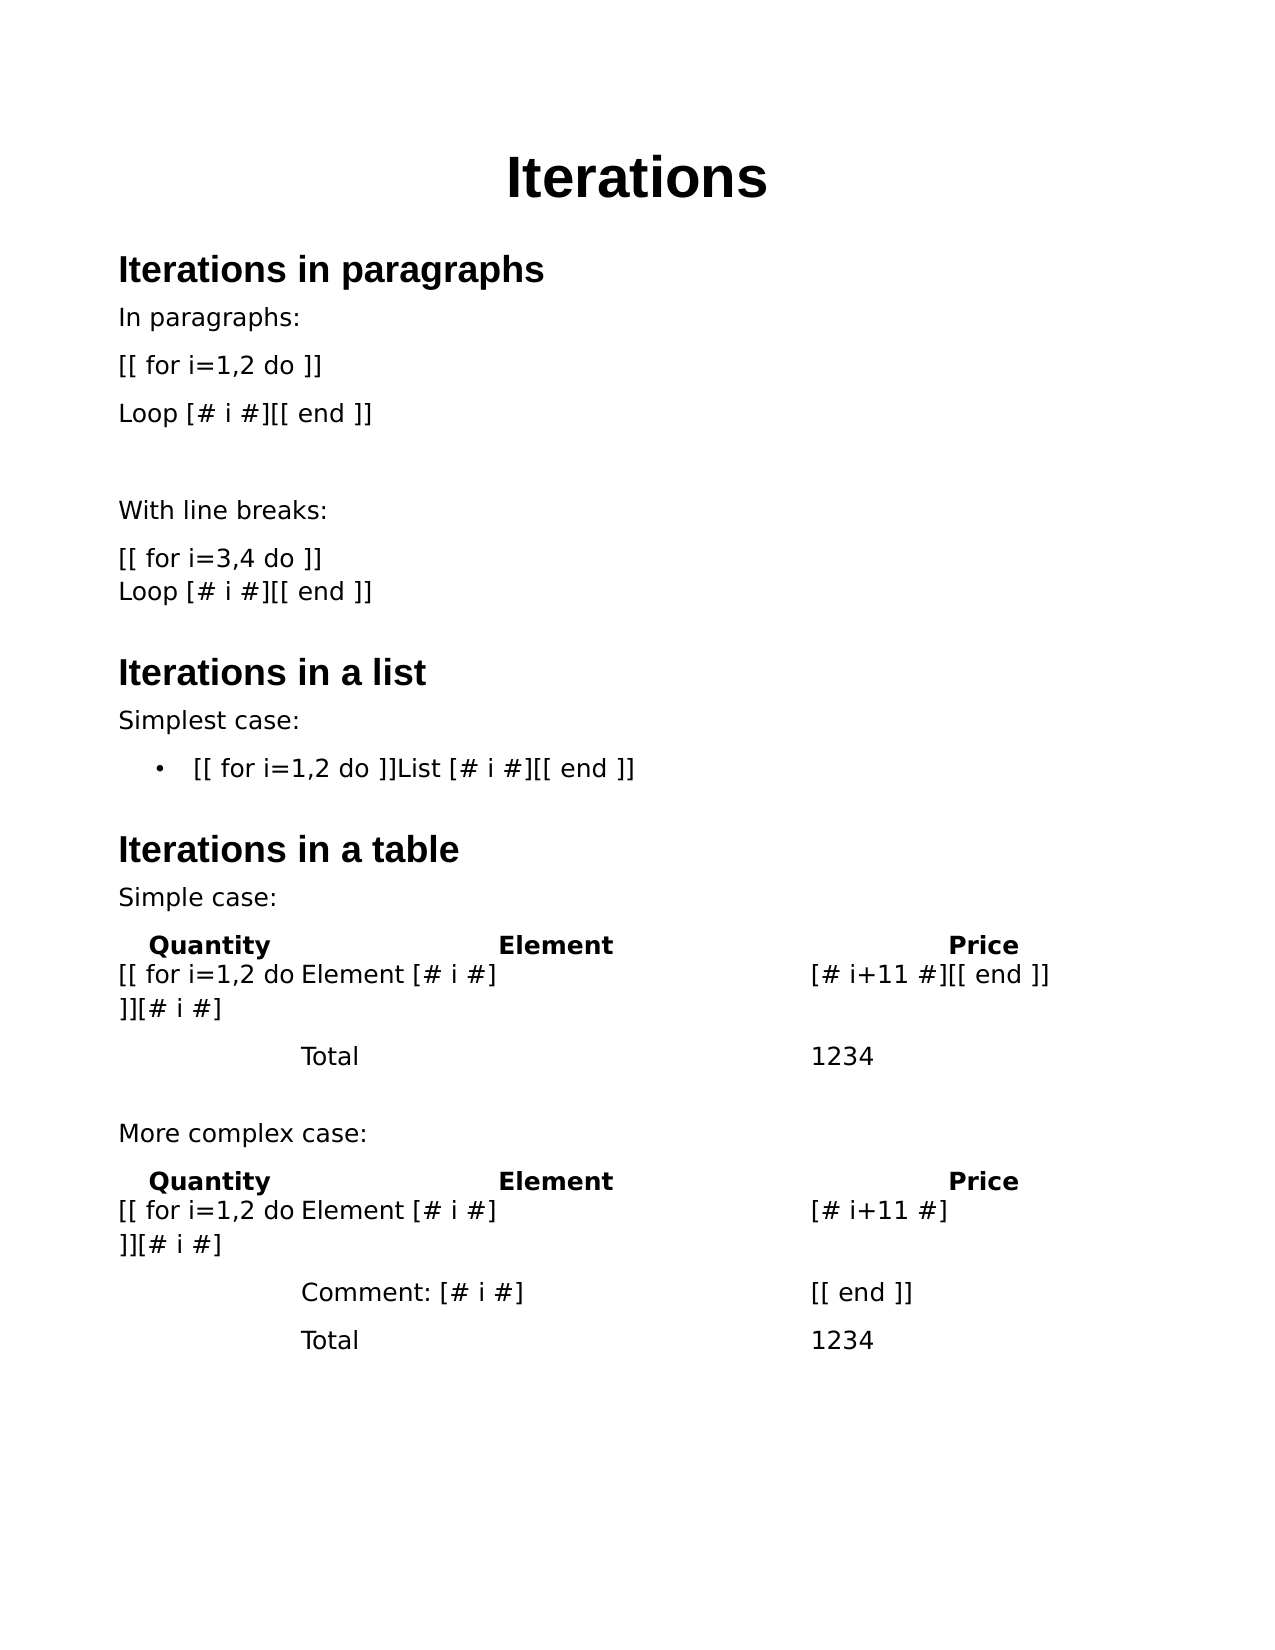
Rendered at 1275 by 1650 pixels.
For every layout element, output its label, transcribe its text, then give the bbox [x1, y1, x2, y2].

table_cell [118, 1278, 301, 1326]
table_header Quantity [118, 1168, 301, 1197]
table_cell [[ for i=1,2 do ]][# i #] [118, 960, 301, 1042]
text In paragraphs: [118, 303, 1157, 332]
table_header Element [301, 1168, 811, 1197]
text More complex case: [118, 1119, 1157, 1148]
text Simplest case: [118, 706, 1157, 735]
table_cell 1234 [811, 1042, 1157, 1071]
table_header Price [811, 1168, 1157, 1197]
list [[ for i=1,2 do ]]List [# i #][[ end ]] [156, 754, 1157, 783]
table_cell Element [# i #] [301, 1197, 811, 1278]
table_header Quantity [118, 931, 301, 960]
table_cell Total [301, 1326, 811, 1355]
table_cell Element [# i #] [301, 960, 811, 1042]
table_cell 1234 [811, 1326, 1157, 1355]
table_cell [118, 1326, 301, 1355]
title Iterations [118, 143, 1157, 210]
text [[ for i=3,4 do ]] Loop [# i #][[ end ]] [118, 544, 1157, 607]
table_cell [[ for i=1,2 do ]][# i #] [118, 1197, 301, 1278]
table_cell [# i+11 #][[ end ]] [811, 960, 1157, 1042]
text Simple case: [118, 883, 1157, 912]
subtitle Iterations in paragraphs [118, 248, 1157, 291]
table_cell Comment: [# i #] [301, 1278, 811, 1326]
table_header Price [811, 931, 1157, 960]
table_header Element [301, 931, 811, 960]
subtitle Iterations in a table [118, 827, 1157, 871]
text Loop [# i #][[ end ]] [118, 399, 1157, 429]
table_cell [[ end ]] [811, 1278, 1157, 1326]
subtitle Iterations in a list [118, 651, 1157, 694]
table_cell [# i+11 #] [811, 1197, 1157, 1278]
text [[ for i=1,2 do ]] [118, 351, 1157, 381]
text With line breaks: [118, 496, 1157, 525]
table_cell [118, 1042, 301, 1071]
table_cell Total [301, 1042, 811, 1071]
